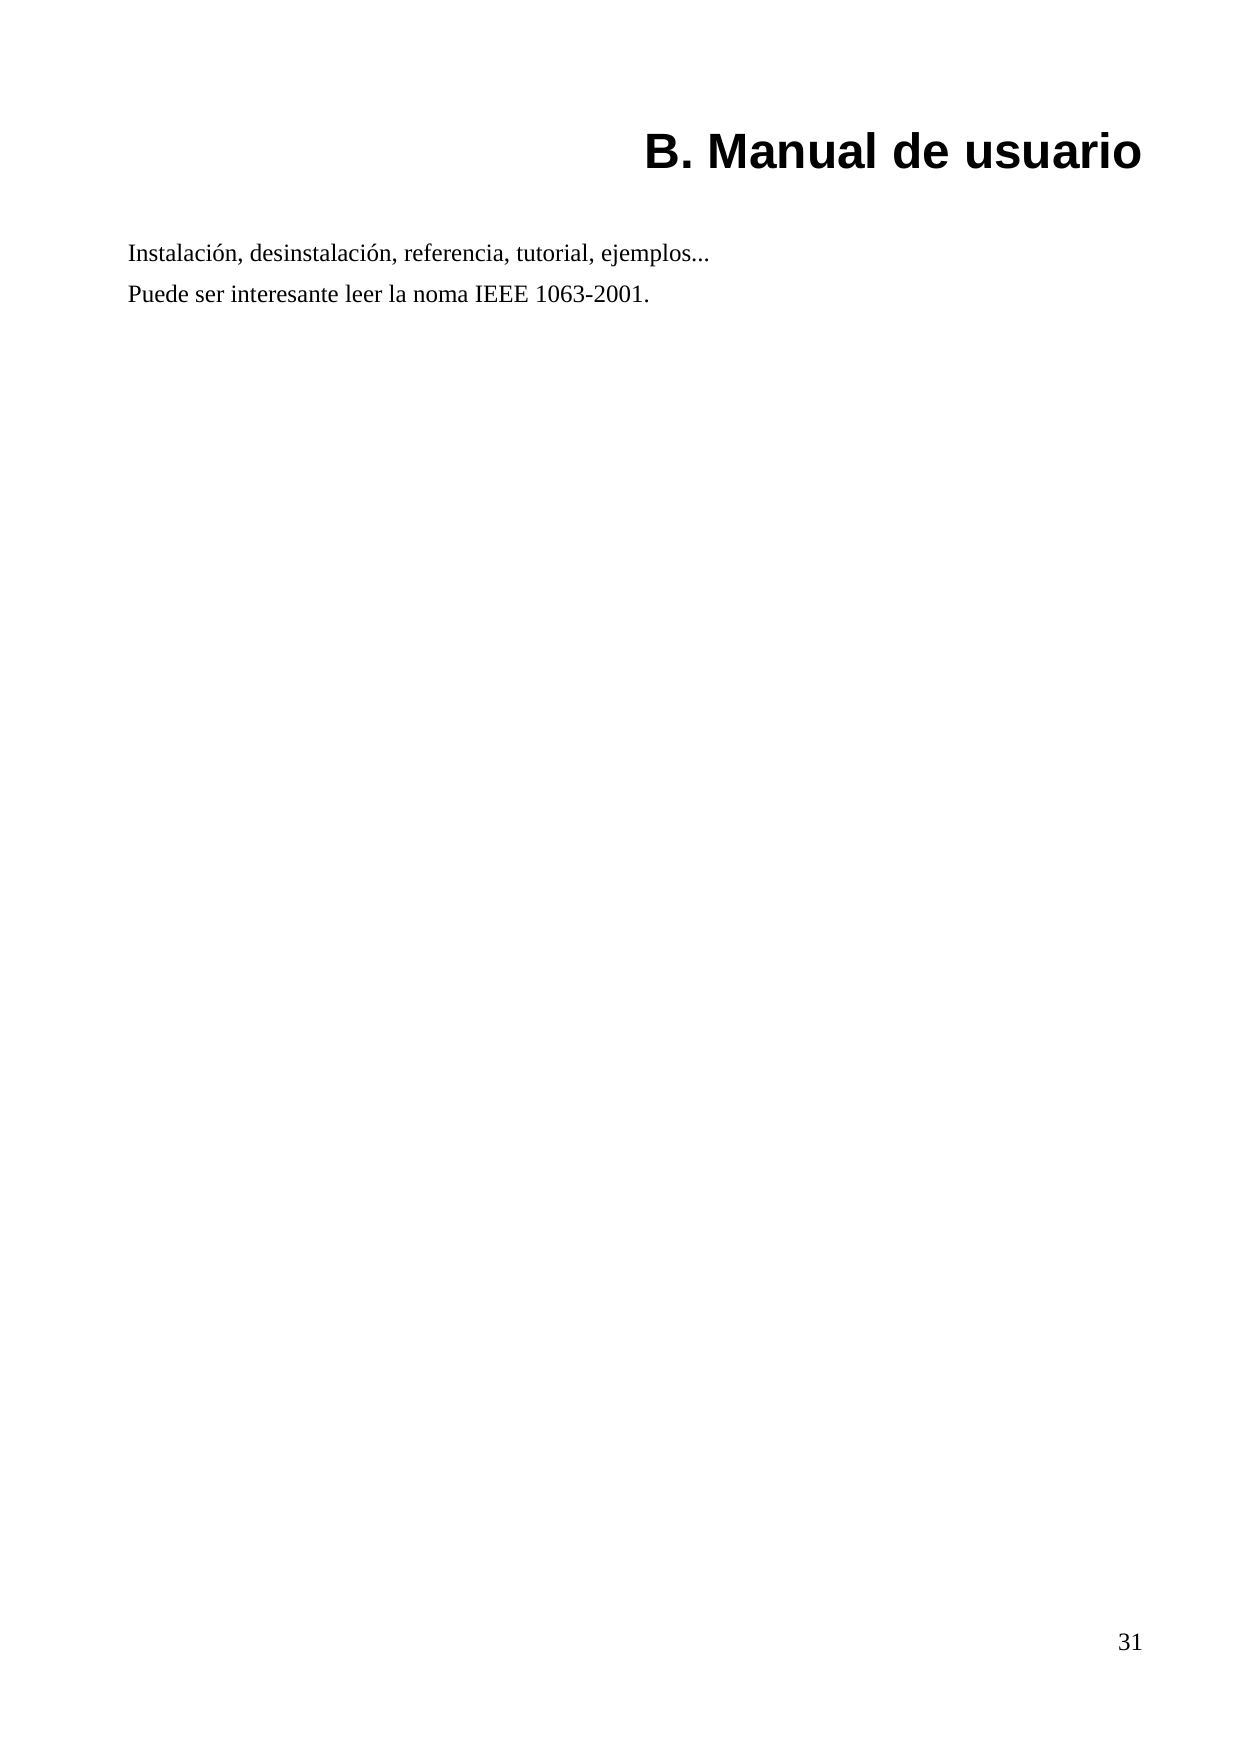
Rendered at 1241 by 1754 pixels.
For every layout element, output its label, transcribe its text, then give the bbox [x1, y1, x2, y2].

subtitle Manual de usuario [128, 122, 1143, 179]
text Instalación, desinstalación, referencia, tutorial, ejemplos... [128, 238, 1143, 267]
text Puede ser interesante leer la noma IEEE 1063-2001. [128, 279, 1143, 308]
